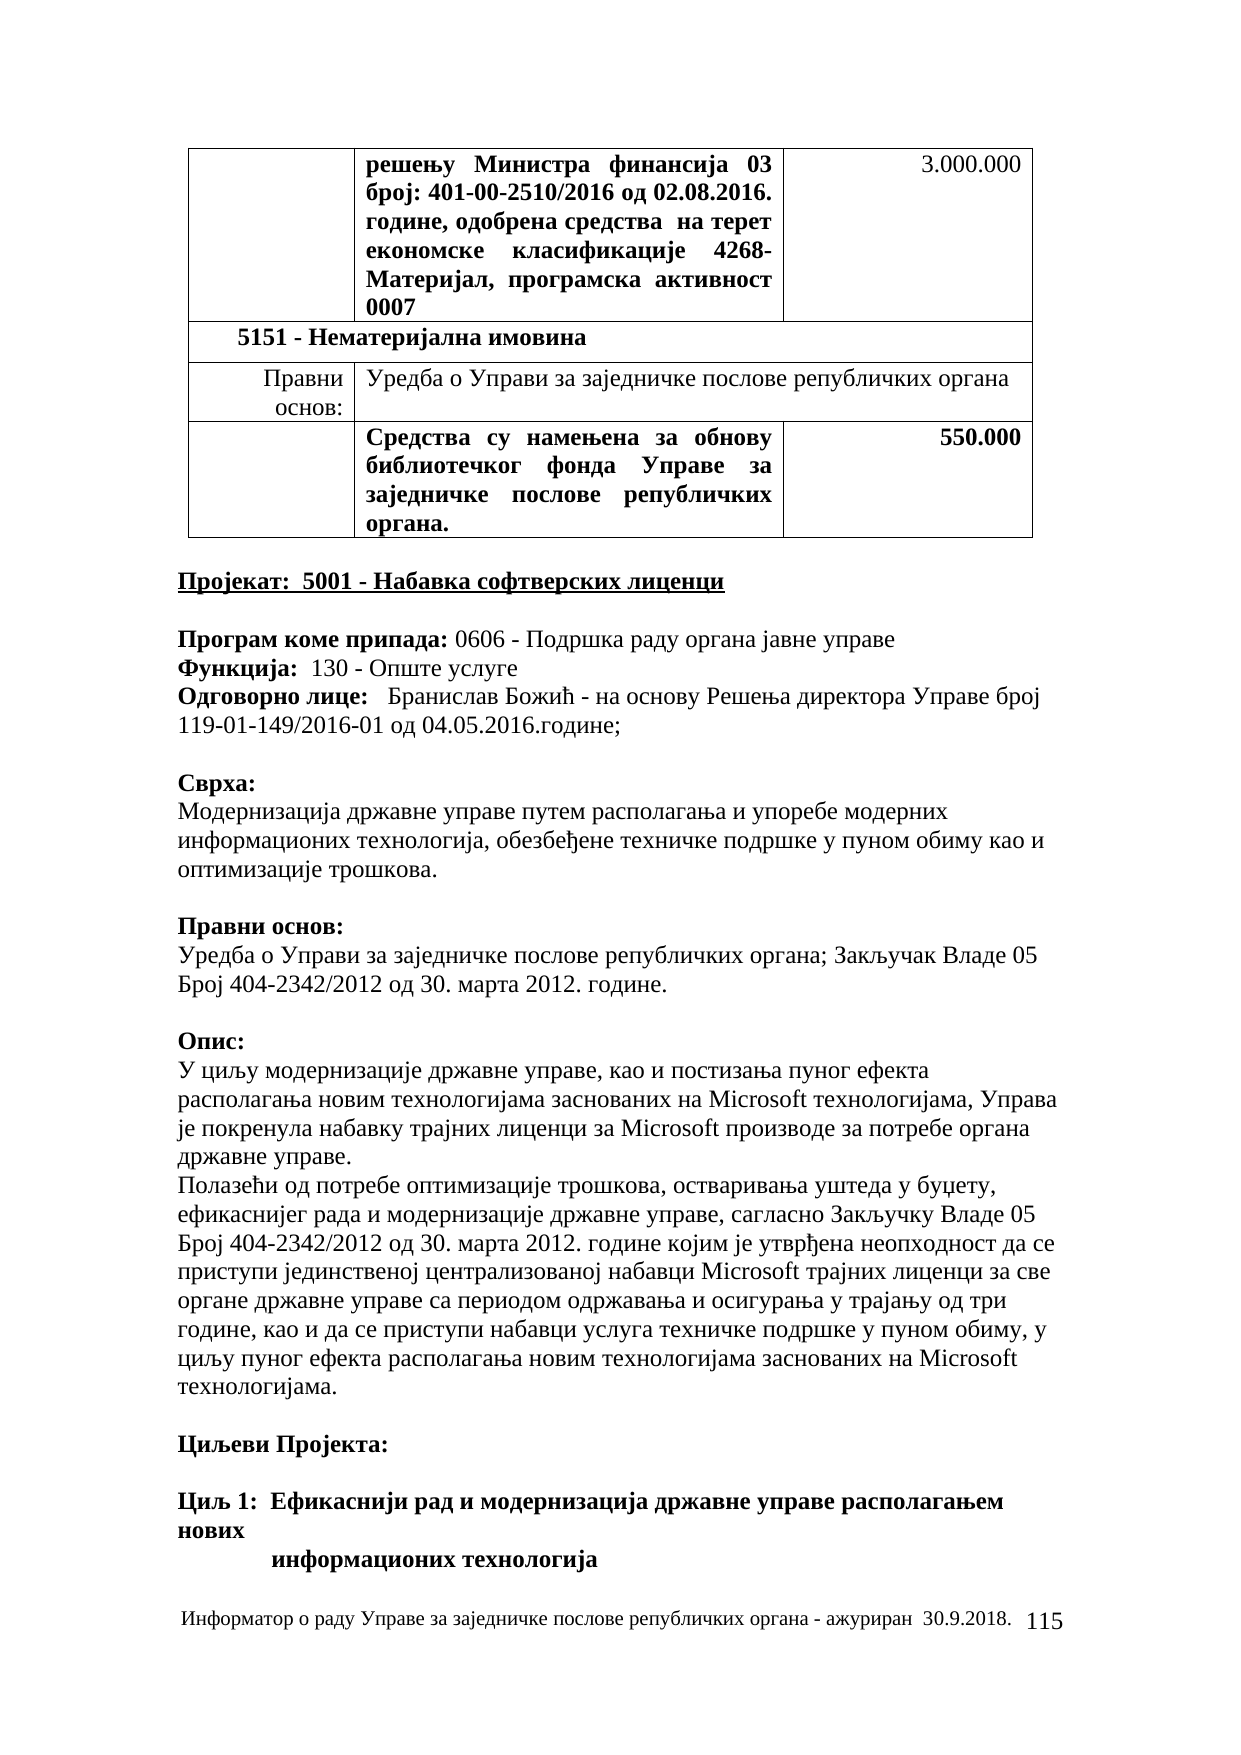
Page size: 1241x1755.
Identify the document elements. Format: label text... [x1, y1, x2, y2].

text Циљ 1: Ефикаснији рад и модернизација државне управе располагањем нових [177, 1486, 1063, 1544]
text Опис: У циљу модернизације државне управе, као и постизања пуног ефекта располагања новим технологијама заснованих на Microsoft технологијама, Управа је покренула набавку трајних лиценци за Microsoft производе за потребе органа државне управе. [177, 998, 1063, 1170]
text Циљеви Пројекта: [177, 1429, 1063, 1458]
table_cell Уредба о Управи за заједничке послове републичких органа [355, 363, 1032, 421]
table_cell Средства су намењена за обнову библиотечког фонда Управе за заједничке послове републичких органа. [355, 422, 783, 537]
table_cell [1033, 148, 1074, 321]
table_cell 550.000 [784, 422, 1032, 537]
table_cell [1033, 362, 1074, 421]
text Програм коме припада: 0606 - Подршка раду органа јавне управе Функција: 130 - Опште услуге Одговорно лице: Бранислав Божић - на основу Решења директора Управе број 119-01-149/2016-01 од 04.05.2016.године; [177, 595, 1063, 739]
text Правни основ: Уредба о Управи за заједничке послове републичких органа; Закључак Владе 05 Број 404-2342/2012 од 30. марта 2012. године. [177, 883, 1063, 998]
text Полазећи од потребе оптимизације трошкова, остваривања уштеда у буџету, ефикаснијег рада и модернизације државне управе, сагласно Закључку Владе 05 Број 404-2342/2012 од 30. марта 2012. године којим је утврђена неопходност да се приступи јединственој централизованој набавци Microsoft трајних лиценци за све органе државне управе са периодом одржавања и осигурања у трајању од три године, као и да се приступи набавци услуга техничке подршке у пуном обиму, у циљу пуног ефекта располагања новим технологијама заснованих на Microsoft технологијама. [177, 1170, 1063, 1400]
text информационих технологија [177, 1544, 1063, 1573]
text Сврха: Модернизација државне управе путем располагања и упоребе модерних информационих технологија, обезбеђене техничке подршке у пуном обиму као и оптимизације трошкова. [177, 739, 1063, 883]
table_cell [189, 149, 354, 321]
text Пројекат: 5001 - Набавка софтверских лиценци [177, 566, 1063, 595]
table_cell [189, 422, 354, 537]
table_cell [1033, 421, 1074, 537]
table_cell решењу Министра финансија 03 број: 401-00-2510/2016 од 02.08.2016. године, одобрена средства на терет економске класификације 4268-Материјал, програмска активност 0007 [355, 149, 783, 321]
table_cell Правни основ: [189, 363, 354, 421]
table_cell 5151 - Нематеријална имовина [189, 322, 1032, 362]
table_cell 3.000.000 [784, 149, 1032, 321]
table_cell [1033, 321, 1074, 362]
